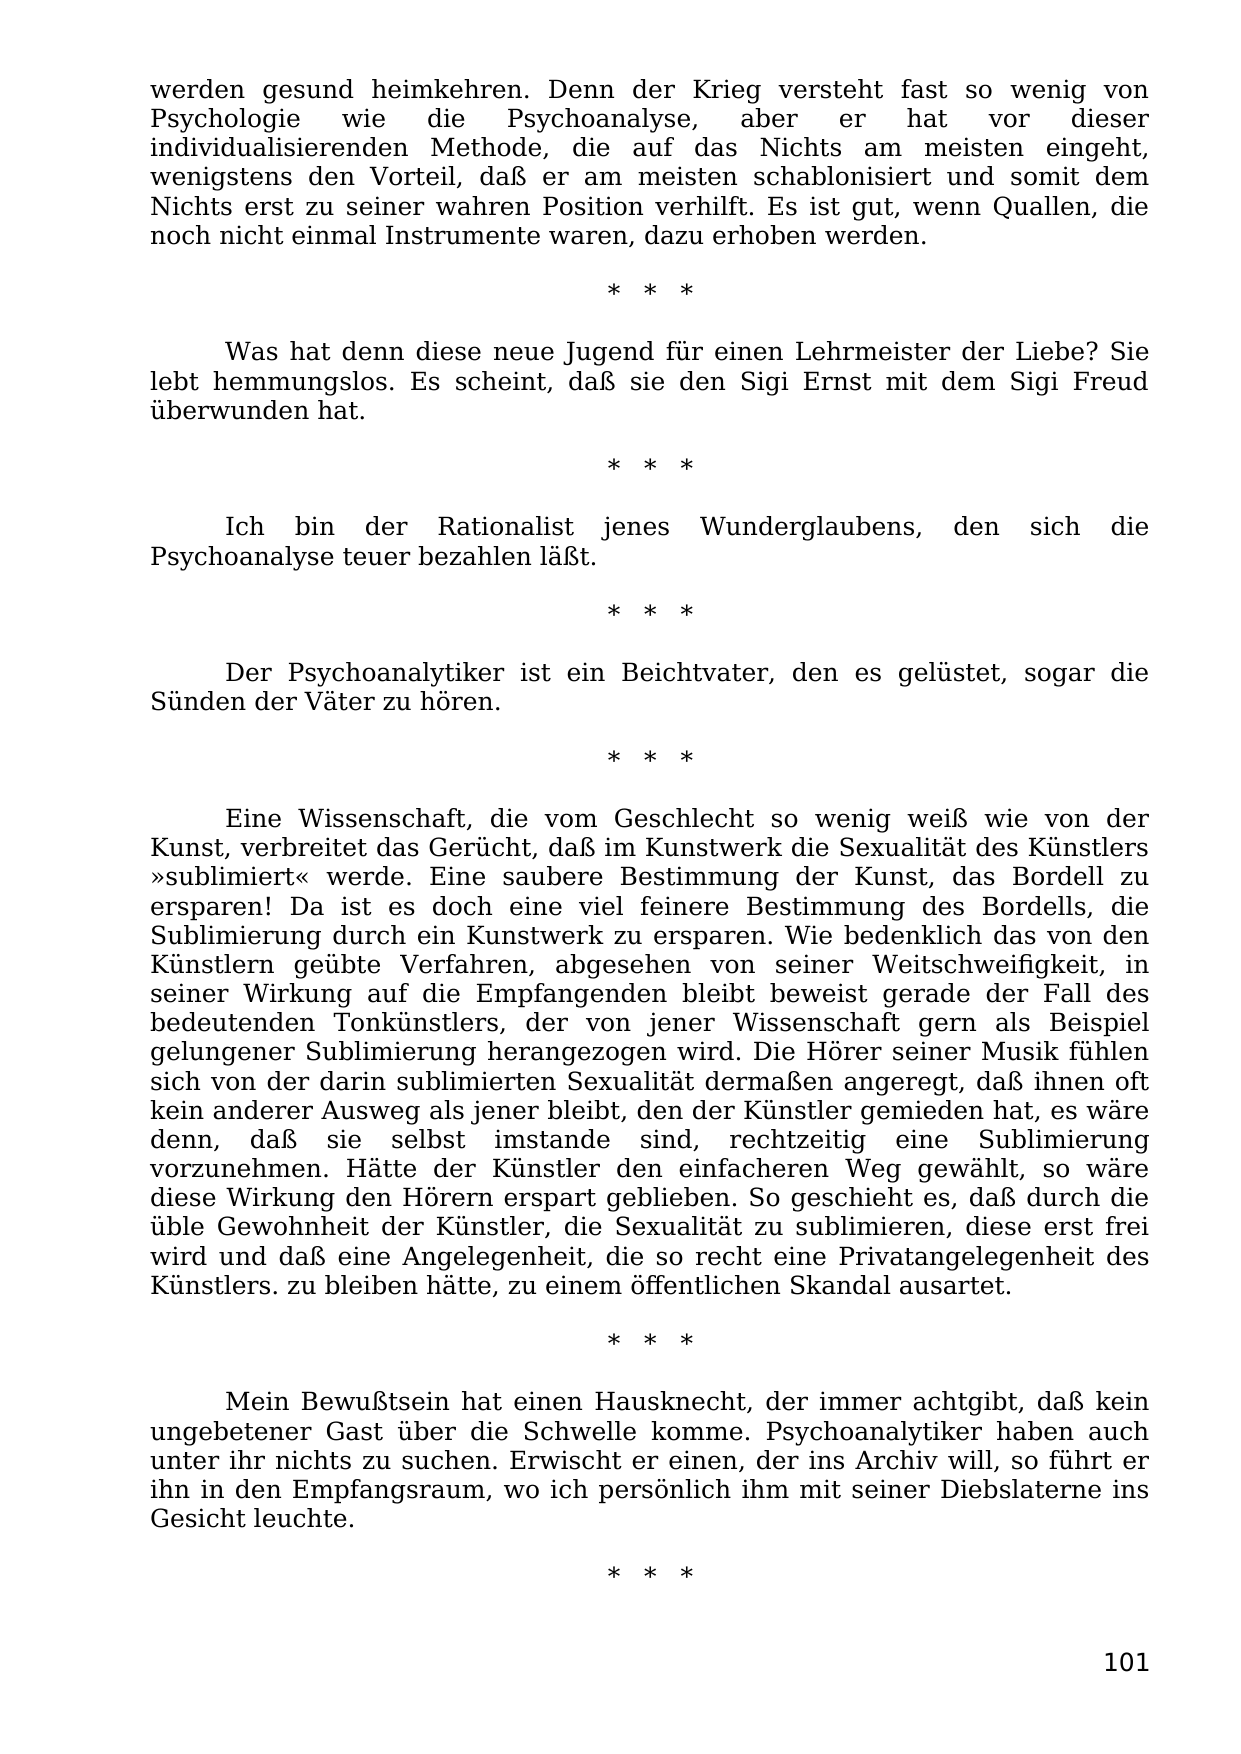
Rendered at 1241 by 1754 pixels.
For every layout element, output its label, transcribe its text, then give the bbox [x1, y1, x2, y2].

text * * * [150, 600, 1151, 629]
text Was hat denn diese neue Jugend für einen Lehrmeister der Liebe? Sie lebt hemmungslos. Es scheint, daß sie den Sigi Ernst mit dem Sigi Freud überwunden hat. [150, 337, 1151, 425]
text * * * [150, 454, 1151, 483]
text * * * [150, 1562, 1151, 1592]
text * * * [150, 746, 1151, 775]
text * * * [150, 279, 1151, 308]
text Der Psychoanalytiker ist ein Beichtvater, den es gelüstet, sogar die Sünden der Väter zu hören. [150, 658, 1151, 717]
text Mein Bewußtsein hat einen Hausknecht, der immer achtgibt, daß kein ungebetener Gast über die Schwelle komme. Psychoanalytiker haben auch unter ihr nichts zu suchen. Erwischt er einen, der ins Archiv will, so führt er ihn in den Empfangsraum, wo ich persönlich ihm mit seiner Diebslaterne ins Gesicht leuchte. [150, 1387, 1151, 1533]
text werden gesund heimkehren. Denn der Krieg versteht fast so wenig von Psychologie wie die Psychoanalyse, aber er hat vor dieser individualisierenden Methode, die auf das Nichts am meisten eingeht, wenigstens den Vorteil, daß er am meisten schablonisiert und somit dem Nichts erst zu seiner wahren Position verhilft. Es ist gut, wenn Quallen, die noch nicht einmal Instrumente waren, dazu erhoben werden. [150, 75, 1151, 250]
text Eine Wissenschaft, die vom Geschlecht so wenig weiß wie von der Kunst, verbreitet das Gerücht, daß im Kunstwerk die Sexualität des Künstlers »sublimiert« werde. Eine saubere Bestimmung der Kunst, das Bordell zu ersparen! Da ist es doch eine viel feinere Bestimmung des Bordells, die Sublimierung durch ein Kunstwerk zu ersparen. Wie bedenklich das von den Künstlern geübte Verfahren, abgesehen von seiner Weitschweifigkeit, in seiner Wirkung auf die Empfangenden bleibt beweist gerade der Fall des bedeutenden Tonkünstlers, der von jener Wissenschaft gern als Beispiel gelungener Sublimierung herangezogen wird. Die Hörer seiner Musik fühlen sich von der darin sublimierten Sexualität dermaßen angeregt, daß ihnen oft kein anderer Ausweg als jener bleibt, den der Künstler gemieden hat, es wäre denn, daß sie selbst imstande sind, rechtzeitig eine Sublimierung vorzunehmen. Hätte der Künstler den einfacheren Weg gewählt, so wäre diese Wirkung den Hörern erspart geblieben. So geschieht es, daß durch die üble Gewohnheit der Künstler, die Sexualität zu sublimieren, diese erst frei wird und daß eine Angelegenheit, die so recht eine Privatangelegenheit des Künstlers. zu bleiben hätte, zu einem öffentlichen Skandal ausartet. [150, 804, 1151, 1300]
text Ich bin der Rationalist jenes Wunderglaubens, den sich die Psychoanalyse teuer bezahlen läßt. [150, 512, 1151, 571]
text * * * [150, 1329, 1151, 1358]
